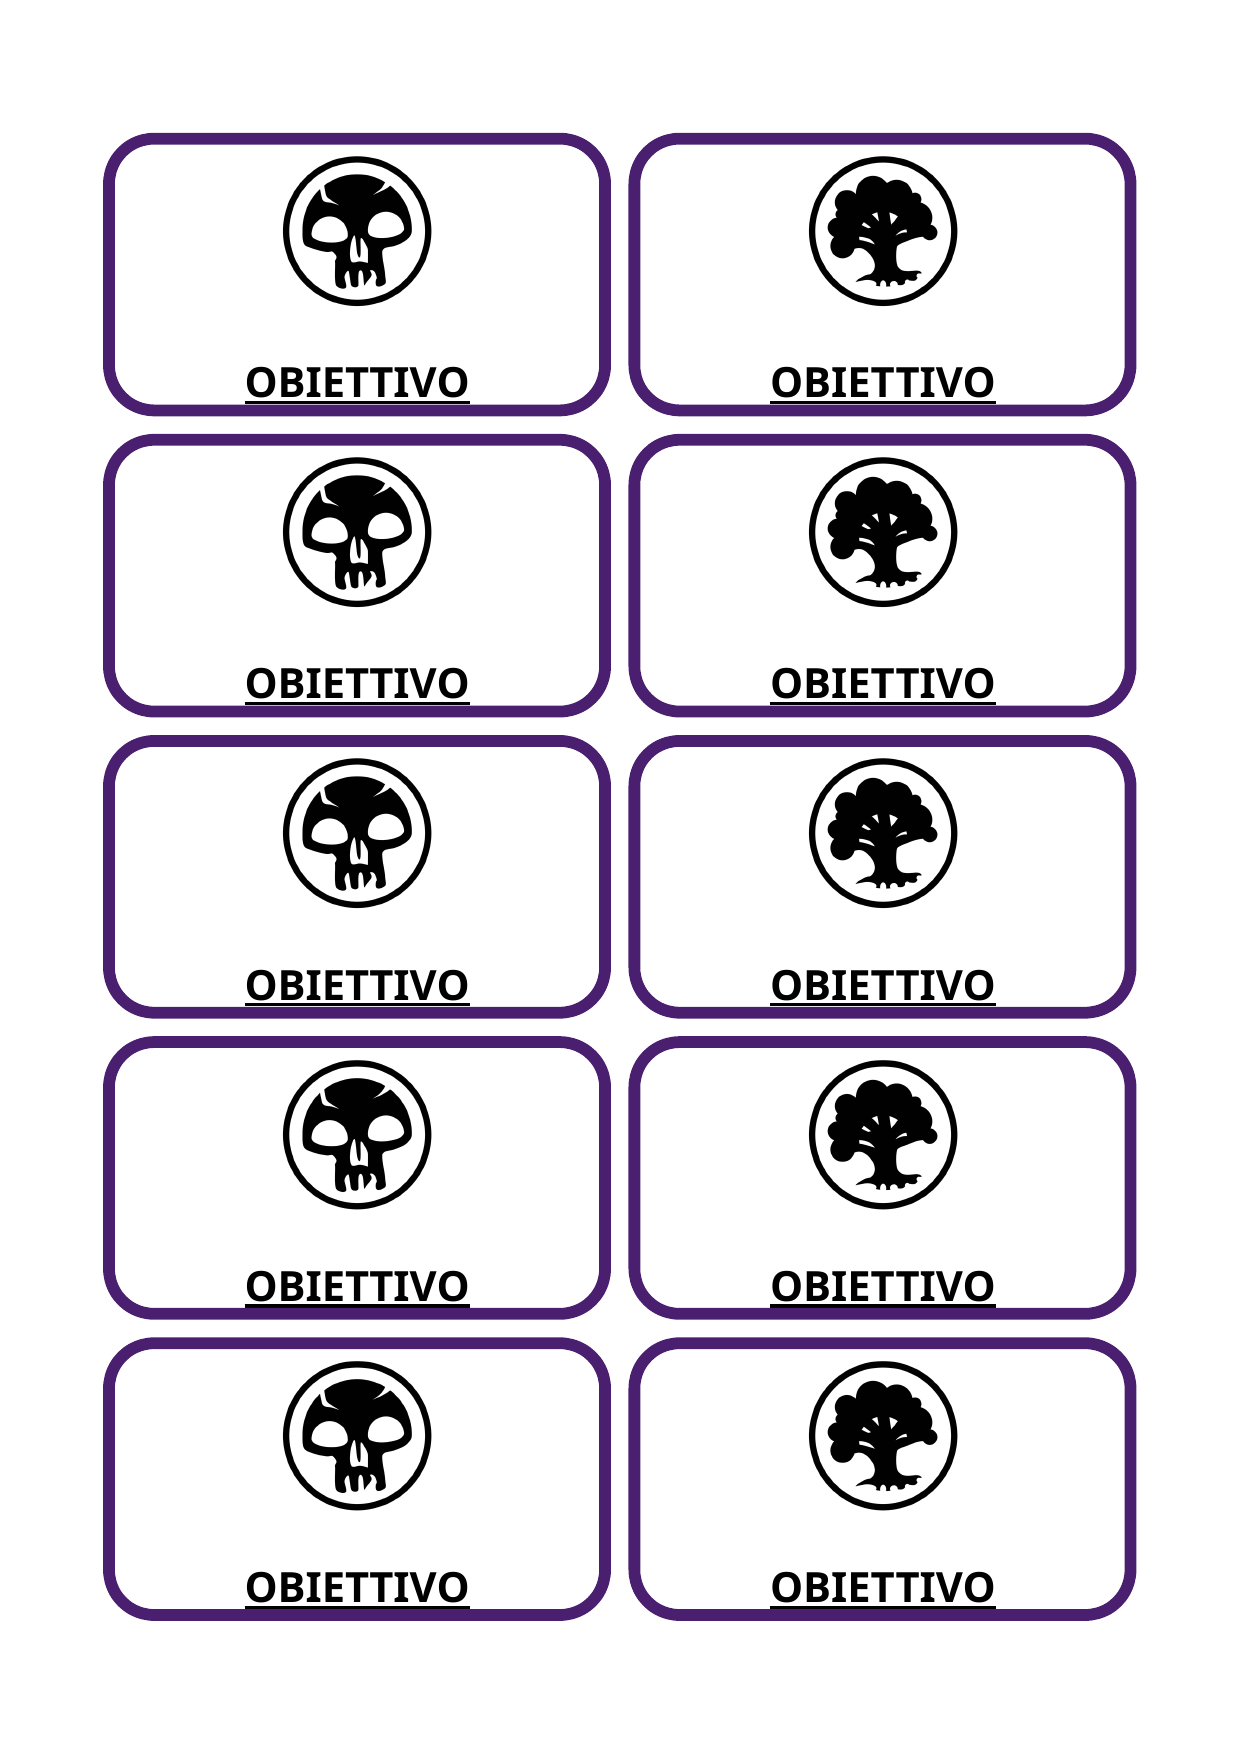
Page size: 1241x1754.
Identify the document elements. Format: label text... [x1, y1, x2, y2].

picture [788, 747, 978, 927]
table_cell [0, 1630, 94, 1754]
table_cell [0, 726, 94, 1027]
table_cell [0, 1329, 94, 1630]
table_header [1145, 0, 1240, 124]
picture [788, 1350, 978, 1530]
table_header [94, 0, 620, 124]
picture [788, 446, 978, 626]
table_cell [1145, 124, 1240, 425]
table_header [0, 0, 94, 124]
picture [788, 145, 978, 325]
picture [262, 747, 452, 927]
table_cell [0, 1028, 94, 1329]
table_cell OBIETTIVO [94, 1329, 620, 1630]
table_cell OBIETTIVO [620, 1329, 1145, 1630]
table_cell OBIETTIVO [620, 425, 1145, 726]
table_cell OBIETTIVO [620, 124, 1145, 425]
table_cell OBIETTIVO [620, 726, 1145, 1027]
table_cell [94, 1630, 620, 1754]
picture [788, 1048, 978, 1229]
table_cell OBIETTIVO [94, 1028, 620, 1329]
picture [262, 1048, 452, 1229]
table_cell [1145, 1329, 1240, 1630]
table_cell [1145, 425, 1240, 726]
table_cell [0, 425, 94, 726]
table_header [620, 0, 1145, 124]
picture [262, 446, 452, 626]
table_cell OBIETTIVO [94, 425, 620, 726]
table_cell [1145, 1028, 1240, 1329]
picture [262, 145, 452, 325]
table_cell [620, 1630, 1145, 1754]
picture [262, 1350, 452, 1530]
table_cell OBIETTIVO [94, 726, 620, 1027]
table_cell OBIETTIVO [620, 1028, 1145, 1329]
table_cell [0, 124, 94, 425]
table_cell [1145, 1630, 1240, 1754]
table_cell OBIETTIVO [94, 124, 620, 425]
table_cell [1145, 726, 1240, 1027]
